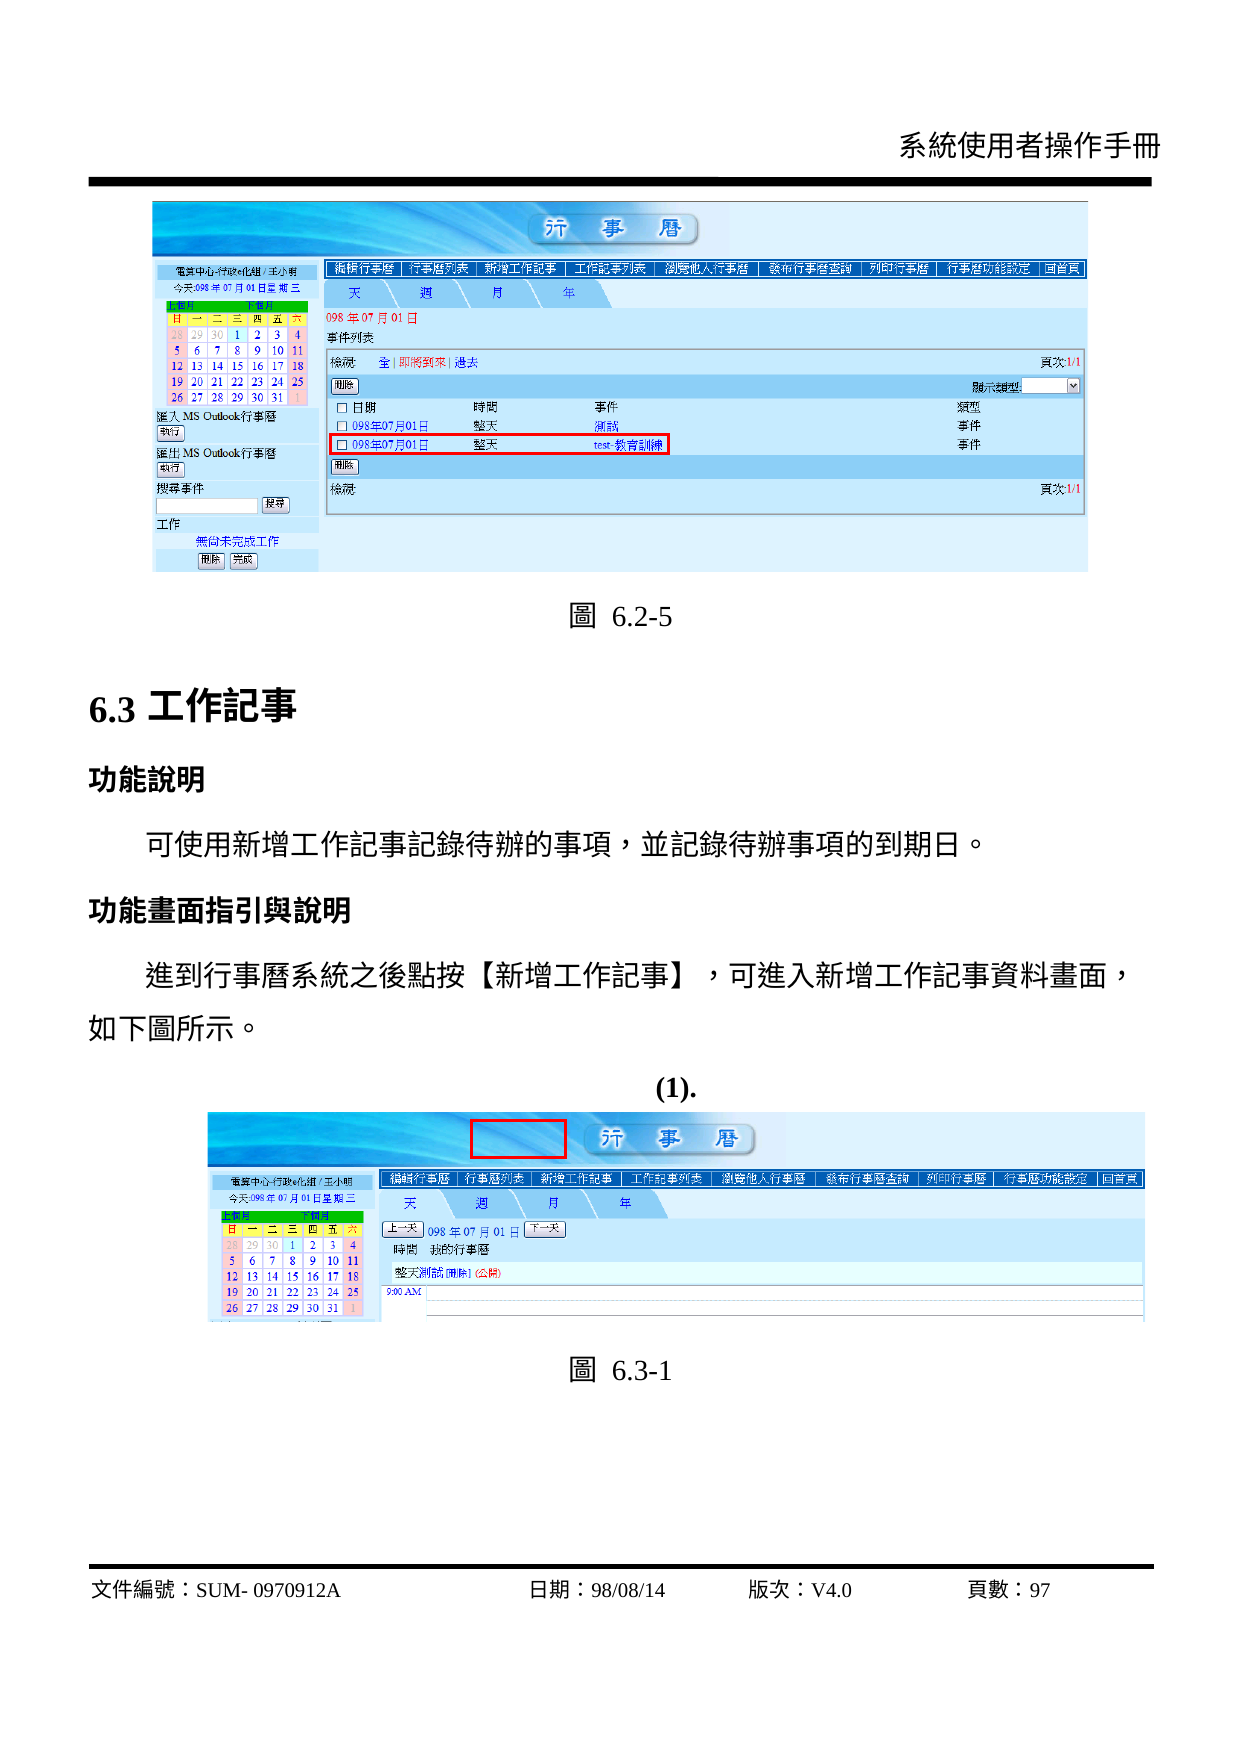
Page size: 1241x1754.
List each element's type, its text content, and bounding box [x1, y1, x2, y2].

text 圖 6.2‑5 [89, 593, 1152, 635]
text 進到行事曆系統之後點按【新增工作記事】，可進入新增工作記事資料畫面，如下圖所示。 [89, 952, 1152, 1048]
text 圖 6.3‑1 [89, 1347, 1152, 1389]
subtitle 功能說明 [89, 757, 1152, 799]
subtitle 功能畫面指引與說明 [89, 887, 1152, 929]
subtitle 工作記事 [89, 676, 1152, 731]
text 可使用新增工作記事記錄待辦的事項，並記錄待辦事項的到期日。 [89, 822, 1152, 864]
